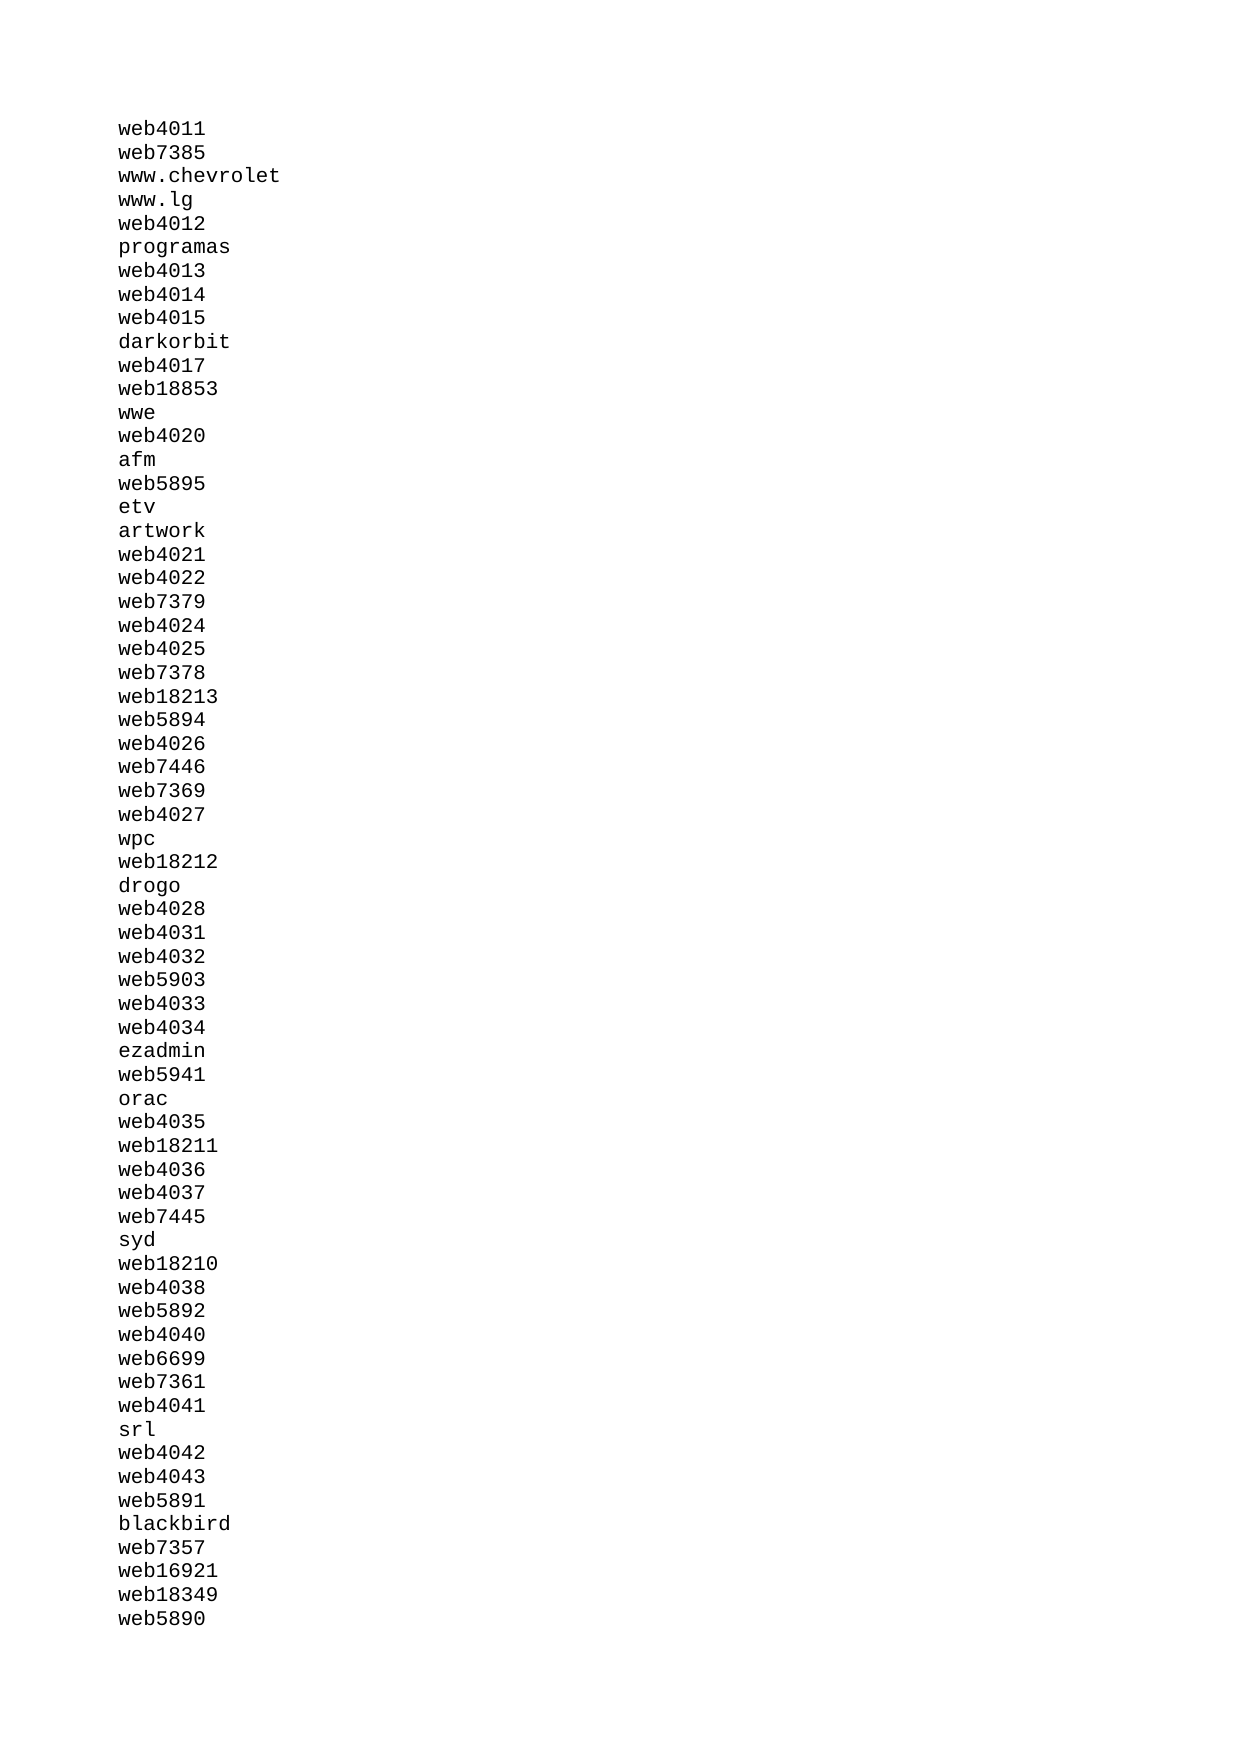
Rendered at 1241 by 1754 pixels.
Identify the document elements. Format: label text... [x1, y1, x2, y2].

text web5890 [118, 1608, 1122, 1631]
text web4027 [118, 804, 1122, 827]
text web18210 [118, 1253, 1122, 1277]
text web5903 [118, 969, 1122, 993]
text blackbird [118, 1513, 1122, 1537]
text www.lg [118, 189, 1122, 213]
text web4026 [118, 733, 1122, 757]
text web5892 [118, 1300, 1122, 1324]
text web4034 [118, 1017, 1122, 1040]
text web4040 [118, 1324, 1122, 1348]
text programas [118, 236, 1122, 260]
text web5891 [118, 1489, 1122, 1513]
text web7369 [118, 780, 1122, 804]
text web4017 [118, 354, 1122, 378]
text web7357 [118, 1537, 1122, 1561]
text web7379 [118, 591, 1122, 615]
text web6699 [118, 1348, 1122, 1371]
text web4036 [118, 1158, 1122, 1182]
text web4042 [118, 1442, 1122, 1466]
text drogo [118, 875, 1122, 898]
text etv [118, 496, 1122, 520]
text afm [118, 449, 1122, 473]
text orac [118, 1088, 1122, 1111]
text web4020 [118, 426, 1122, 449]
text web18213 [118, 686, 1122, 709]
text ezadmin [118, 1040, 1122, 1064]
text web7445 [118, 1206, 1122, 1229]
text web4011 [118, 118, 1122, 142]
text web7385 [118, 142, 1122, 165]
text web5895 [118, 473, 1122, 496]
text web18349 [118, 1584, 1122, 1608]
text web18853 [118, 378, 1122, 402]
text web7361 [118, 1371, 1122, 1395]
text web4028 [118, 898, 1122, 922]
text web4035 [118, 1111, 1122, 1135]
text web4012 [118, 213, 1122, 236]
text web4021 [118, 544, 1122, 567]
text web4032 [118, 946, 1122, 969]
text web18211 [118, 1135, 1122, 1158]
text darkorbit [118, 331, 1122, 354]
text wwe [118, 402, 1122, 426]
text web7378 [118, 662, 1122, 686]
text web4031 [118, 922, 1122, 946]
text web5894 [118, 709, 1122, 733]
text web7446 [118, 757, 1122, 780]
text web4041 [118, 1395, 1122, 1419]
text syd [118, 1229, 1122, 1253]
text web4043 [118, 1466, 1122, 1489]
text wpc [118, 827, 1122, 851]
text web4025 [118, 638, 1122, 662]
text web16921 [118, 1561, 1122, 1584]
text www.chevrolet [118, 165, 1122, 189]
text web4013 [118, 260, 1122, 284]
text web4033 [118, 993, 1122, 1017]
text web4024 [118, 615, 1122, 638]
text artwork [118, 520, 1122, 544]
text web4037 [118, 1182, 1122, 1206]
text web18212 [118, 851, 1122, 875]
text web4038 [118, 1277, 1122, 1300]
text web5941 [118, 1064, 1122, 1088]
text web4015 [118, 307, 1122, 331]
text web4022 [118, 567, 1122, 591]
text web4014 [118, 284, 1122, 307]
text srl [118, 1419, 1122, 1442]
